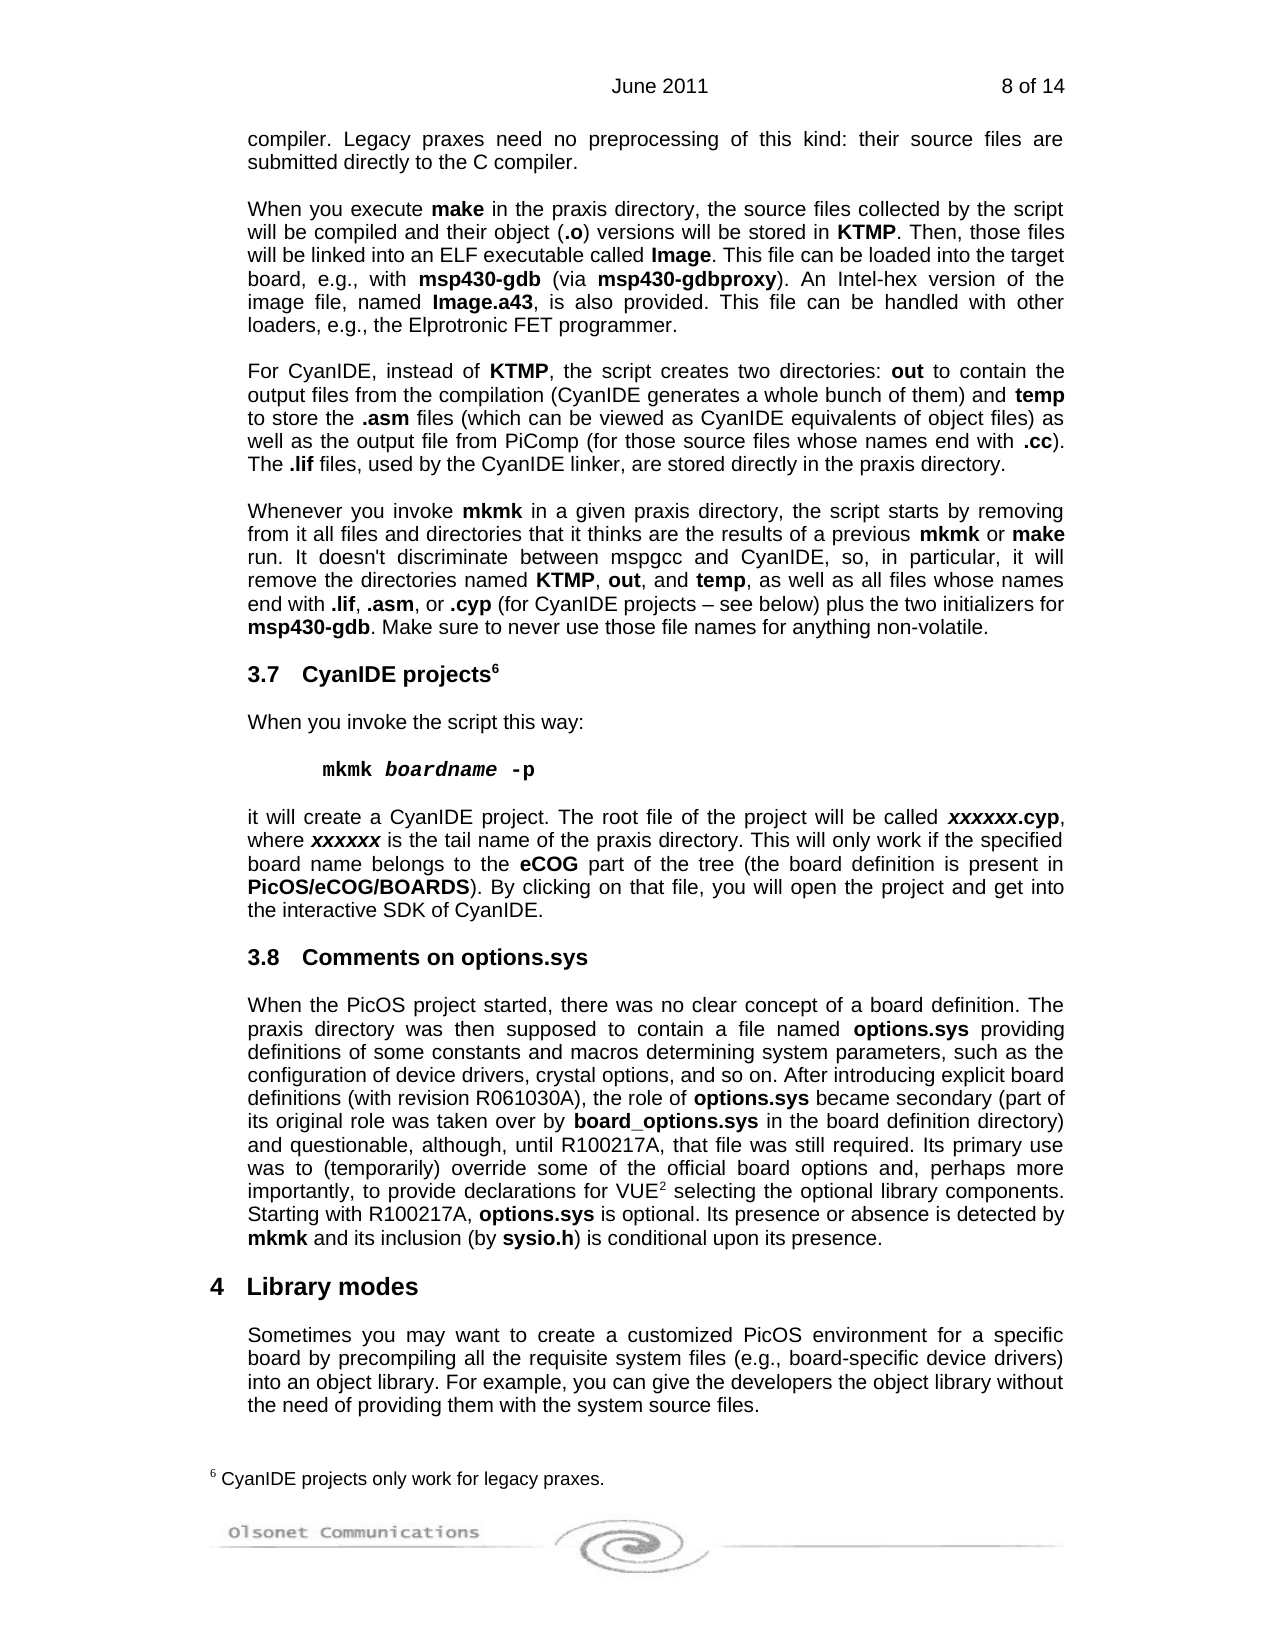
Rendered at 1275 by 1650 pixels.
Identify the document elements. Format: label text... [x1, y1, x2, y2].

subtitle CyanIDE projects [247, 662, 1065, 688]
text CyanIDE projects only work for legacy praxes. [210, 1467, 1065, 1490]
text When the PicOS project started, there was no clear concept of a board definition. The praxis directory was then supposed to contain a file named options.sys providing definitions of some constants and macros determining system parameters, such as the configuration of device drivers, crystal options, and so on. After introducing explicit board definitions (with revision R061030A), the role of options.sys became secondary (part of its original role was taken over by board_options.sys in the board definition directory) and questionable, although, until R100217A, that file was still required. Its primary use was to (temporarily) override some of the official board options and, perhaps more importantly, to provide declarations for VUE2 selecting the optional library components. Starting with R100217A, options.sys is optional. Its presence or absence is detected by mkmk and its inclusion (by sysio.h) is conditional upon its presence. [247, 994, 1065, 1249]
text mkmk boardname -p [247, 757, 1065, 782]
picture [210, 1504, 1065, 1596]
text When you execute make in the praxis directory, the source files collected by the script will be compiled and their object (.o) versions will be stored in KTMP. Then, those files will be linked into an ELF executable called Image. This file can be loaded into the target board, e.g., with msp430-gdb (via msp430-gdbproxy). An Intel-hex version of the image file, named Image.a43, is also provided. This file can be handled with other loaders, e.g., the Elprotronic FET programmer. [247, 197, 1065, 337]
subtitle Comments on options.sys [247, 945, 1065, 971]
text it will create a CyanIDE project. The root file of the project will be called xxxxxx.cyp, where xxxxxx is the tail name of the praxis directory. This will only work if the specified board name belongs to the eCOG part of the tree (the board definition is present in PicOS/eCOG/BOARDS). By clicking on that file, you will open the project and get into the interactive SDK of CyanIDE. [247, 806, 1065, 922]
text compiler. Legacy praxes need no preprocessing of this kind: their source files are submitted directly to the C compiler. [247, 128, 1065, 174]
subtitle Library modes [210, 1273, 1065, 1301]
text Whenever you invoke mkmk in a given praxis directory, the script starts by removing from it all files and directories that it thinks are the results of a previous mkmk or make run. It doesn't discriminate between mspgcc and CyanIDE, so, in particular, it will remove the directories named KTMP, out, and temp, as well as all files whose names end with .lif, .asm, or .cyp (for CyanIDE projects – see below) plus the two initializers for msp430-gdb. Make sure to never use those file names for anything non-volatile. [247, 499, 1065, 639]
text Sometimes you may want to create a customized PicOS environment for a specific board by precompiling all the requisite system files (e.g., board-specific device drivers) into an object library. For example, you can give the developers the object library without the need of providing them with the system source files. [247, 1324, 1065, 1417]
text When you invoke the script this way: [247, 711, 1065, 734]
text For CyanIDE, instead of KTMP, the script creates two directories: out to contain the output files from the compilation (CyanIDE generates a whole bunch of them) and temp to store the .asm files (which can be viewed as CyanIDE equivalents of object files) as well as the output file from PiComp (for those source files whose names end with .cc). The .lif files, used by the CyanIDE linker, are stored directly in the praxis directory. [247, 360, 1065, 476]
